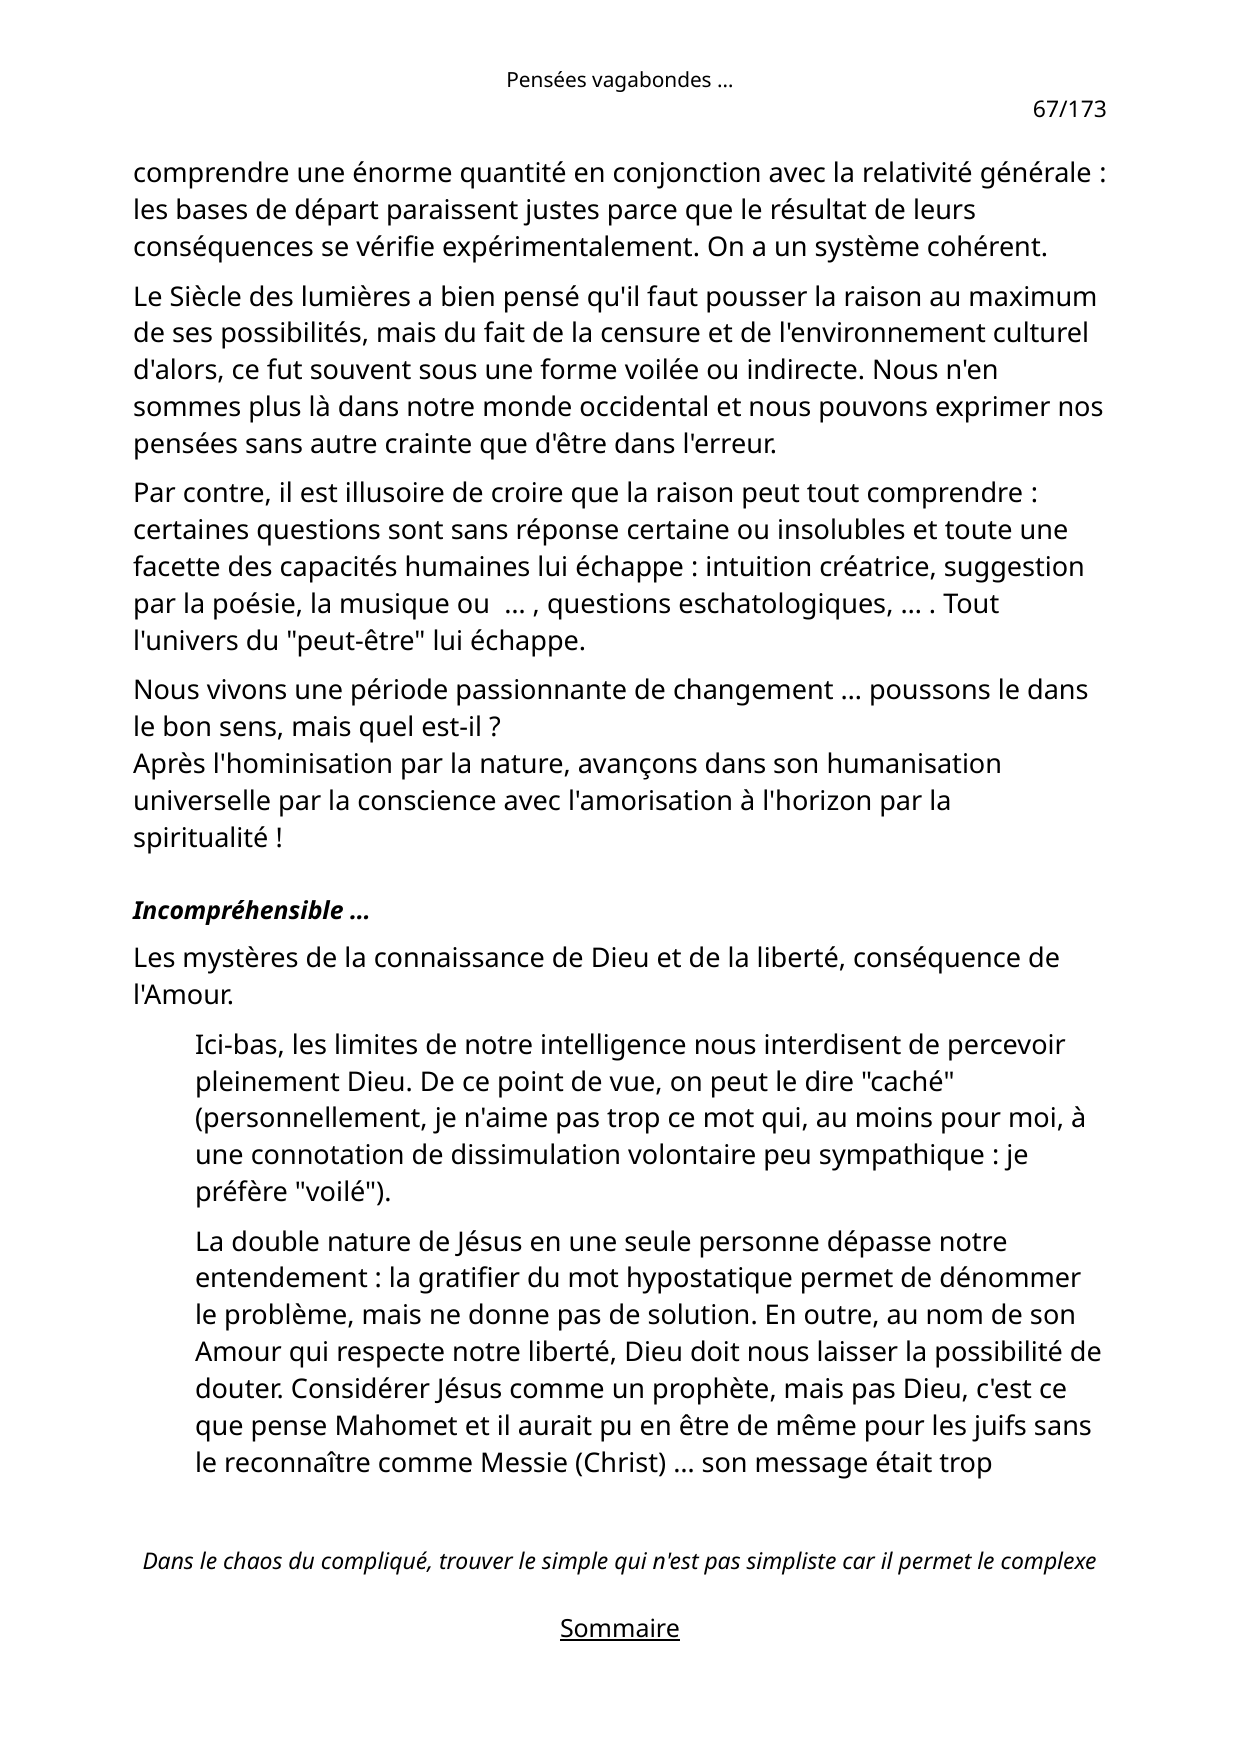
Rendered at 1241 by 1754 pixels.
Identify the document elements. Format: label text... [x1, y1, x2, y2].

text Le Siècle des lumières a bien pensé qu'il faut pousser la raison au maximum de ses possibilités, mais du fait de la censure et de l'environnement culturel d'alors, ce fut souvent sous une forme voilée ou indirecte. Nous n'en sommes plus là dans notre monde occidental et nous pouvons exprimer nos pensées sans autre crainte que d'être dans l'erreur. [133, 277, 1107, 461]
text La double nature de Jésus en une seule personne dépasse notre entendement : la gratifier du mot hypostatique permet de dénommer le problème, mais ne donne pas de solution. En outre, au nom de son Amour qui respecte notre liberté, Dieu doit nous laisser la possibilité de douter. Considérer Jésus comme un prophète, mais pas Dieu, c'est ce que pense Mahomet et il aurait pu en être de même pour les juifs sans le reconnaître comme Messie (Christ) … son message était trop [195, 1222, 1107, 1480]
text Nous vivons une période passionnante de changement … poussons le dans le bon sens, mais quel est-il ? Après l'hominisation par la nature, avançons dans son humanisation universelle par la conscience avec l'amorisation à l'horizon par la spiritualité ! [133, 671, 1107, 855]
subtitle Incompréhensible … [133, 893, 1107, 926]
text comprendre une énorme quantité en conjonction avec la relativité générale : les bases de départ paraissent justes parce que le résultat de leurs conséquences se vérifie expérimentalement. On a un système cohérent. [133, 154, 1107, 264]
text Ici-bas, les limites de notre intelligence nous interdisent de percevoir pleinement Dieu. De ce point de vue, on peut le dire "caché" (personnellement, je n'aime pas trop ce mot qui, au moins pour moi, à une connotation de dissimulation volontaire peu sympathique : je préfère "voilé"). [195, 1025, 1107, 1209]
text Les mystères de la connaissance de Dieu et de la liberté, conséquence de l'Amour. [133, 939, 1107, 1013]
text Par contre, il est illusoire de croire que la raison peut tout comprendre : certaines questions sont sans réponse certaine ou insolubles et toute une facette des capacités humaines lui échappe : intuition créatrice, suggestion par la poésie, la musique ou … , questions eschatologiques, … . Tout l'univers du "peut-être" lui échappe. [133, 474, 1107, 658]
